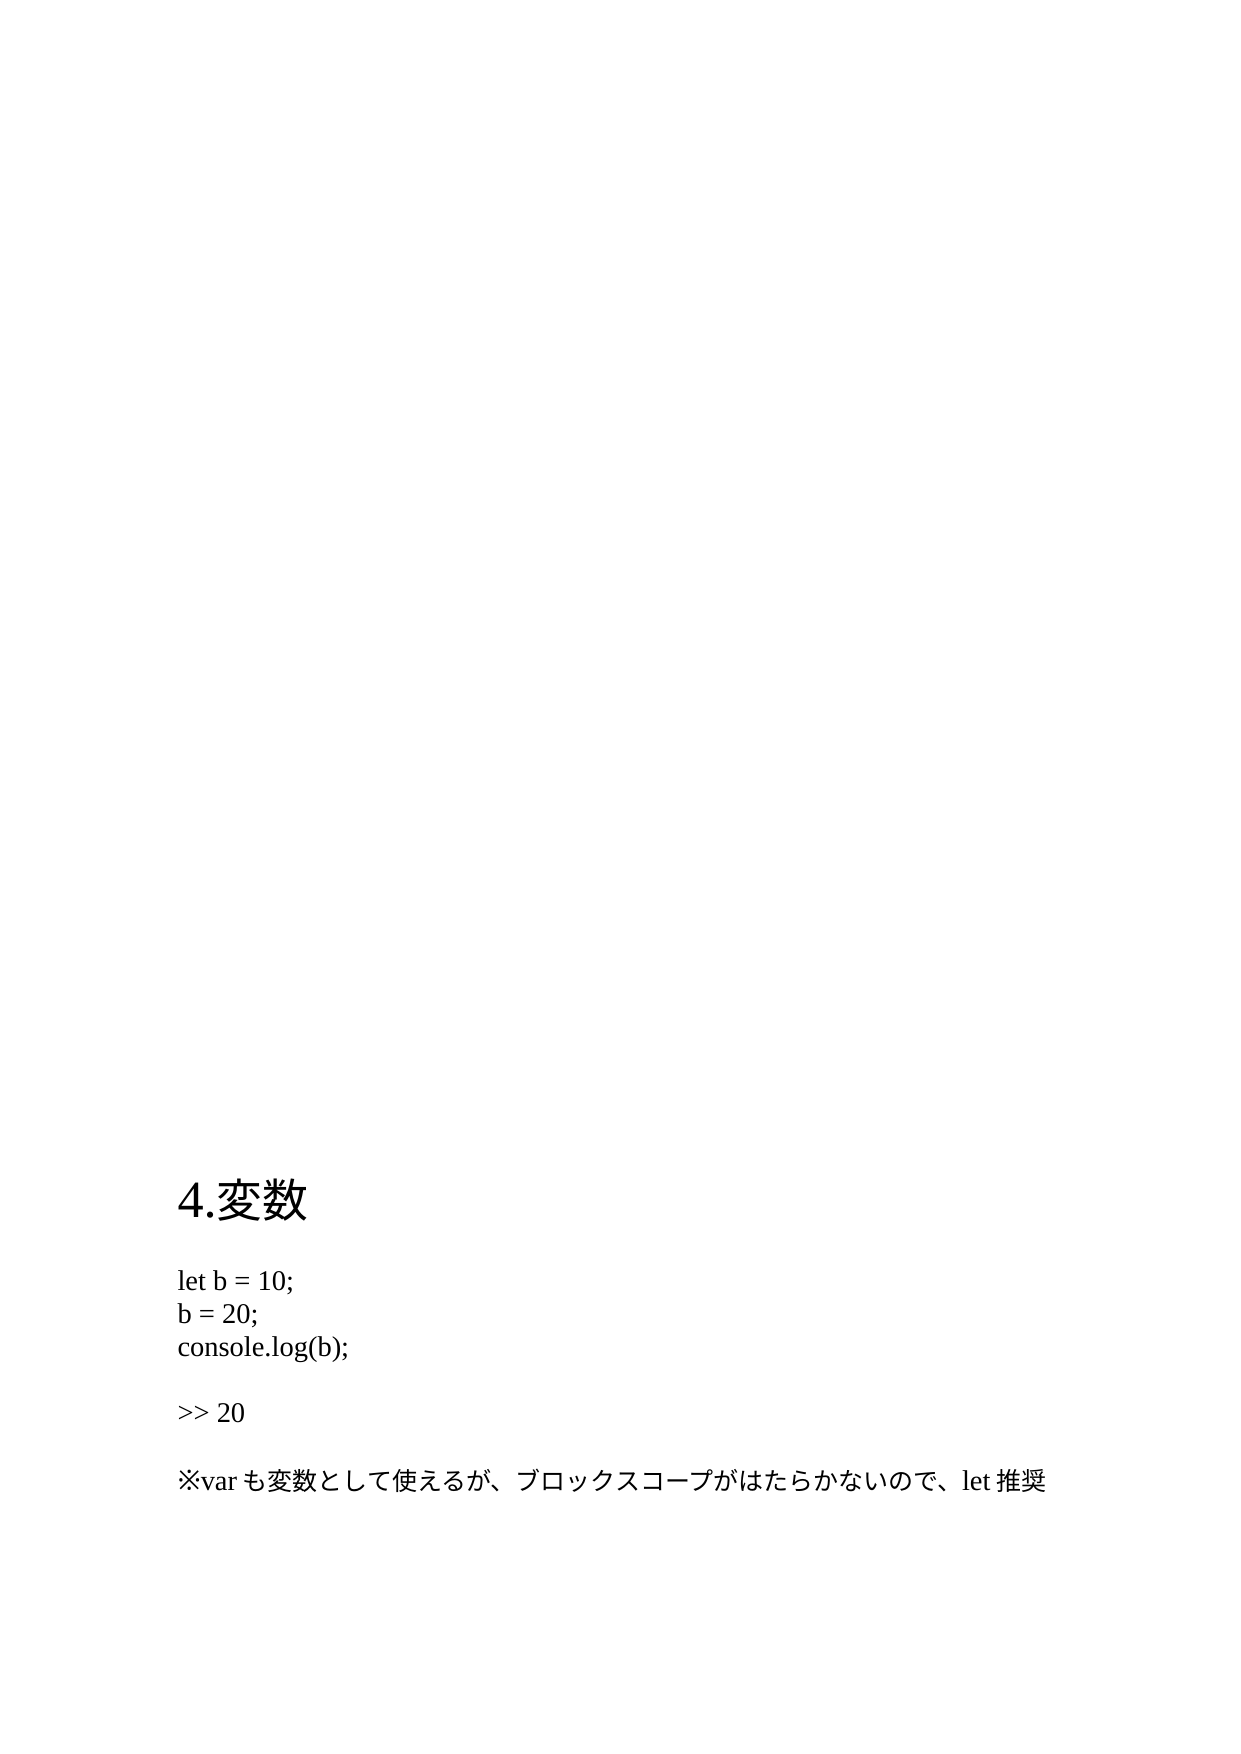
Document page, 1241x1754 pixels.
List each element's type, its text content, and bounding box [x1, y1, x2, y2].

text 4.変数 [177, 1165, 1063, 1231]
text b = 20; [177, 1297, 1063, 1330]
text let b = 10; [177, 1264, 1063, 1297]
text ※varも変数として使えるが、ブロックスコープがはたらかないので、let推奨 [177, 1461, 1063, 1498]
text >> 20 [177, 1396, 1063, 1428]
text console.log(b); [177, 1330, 1063, 1363]
